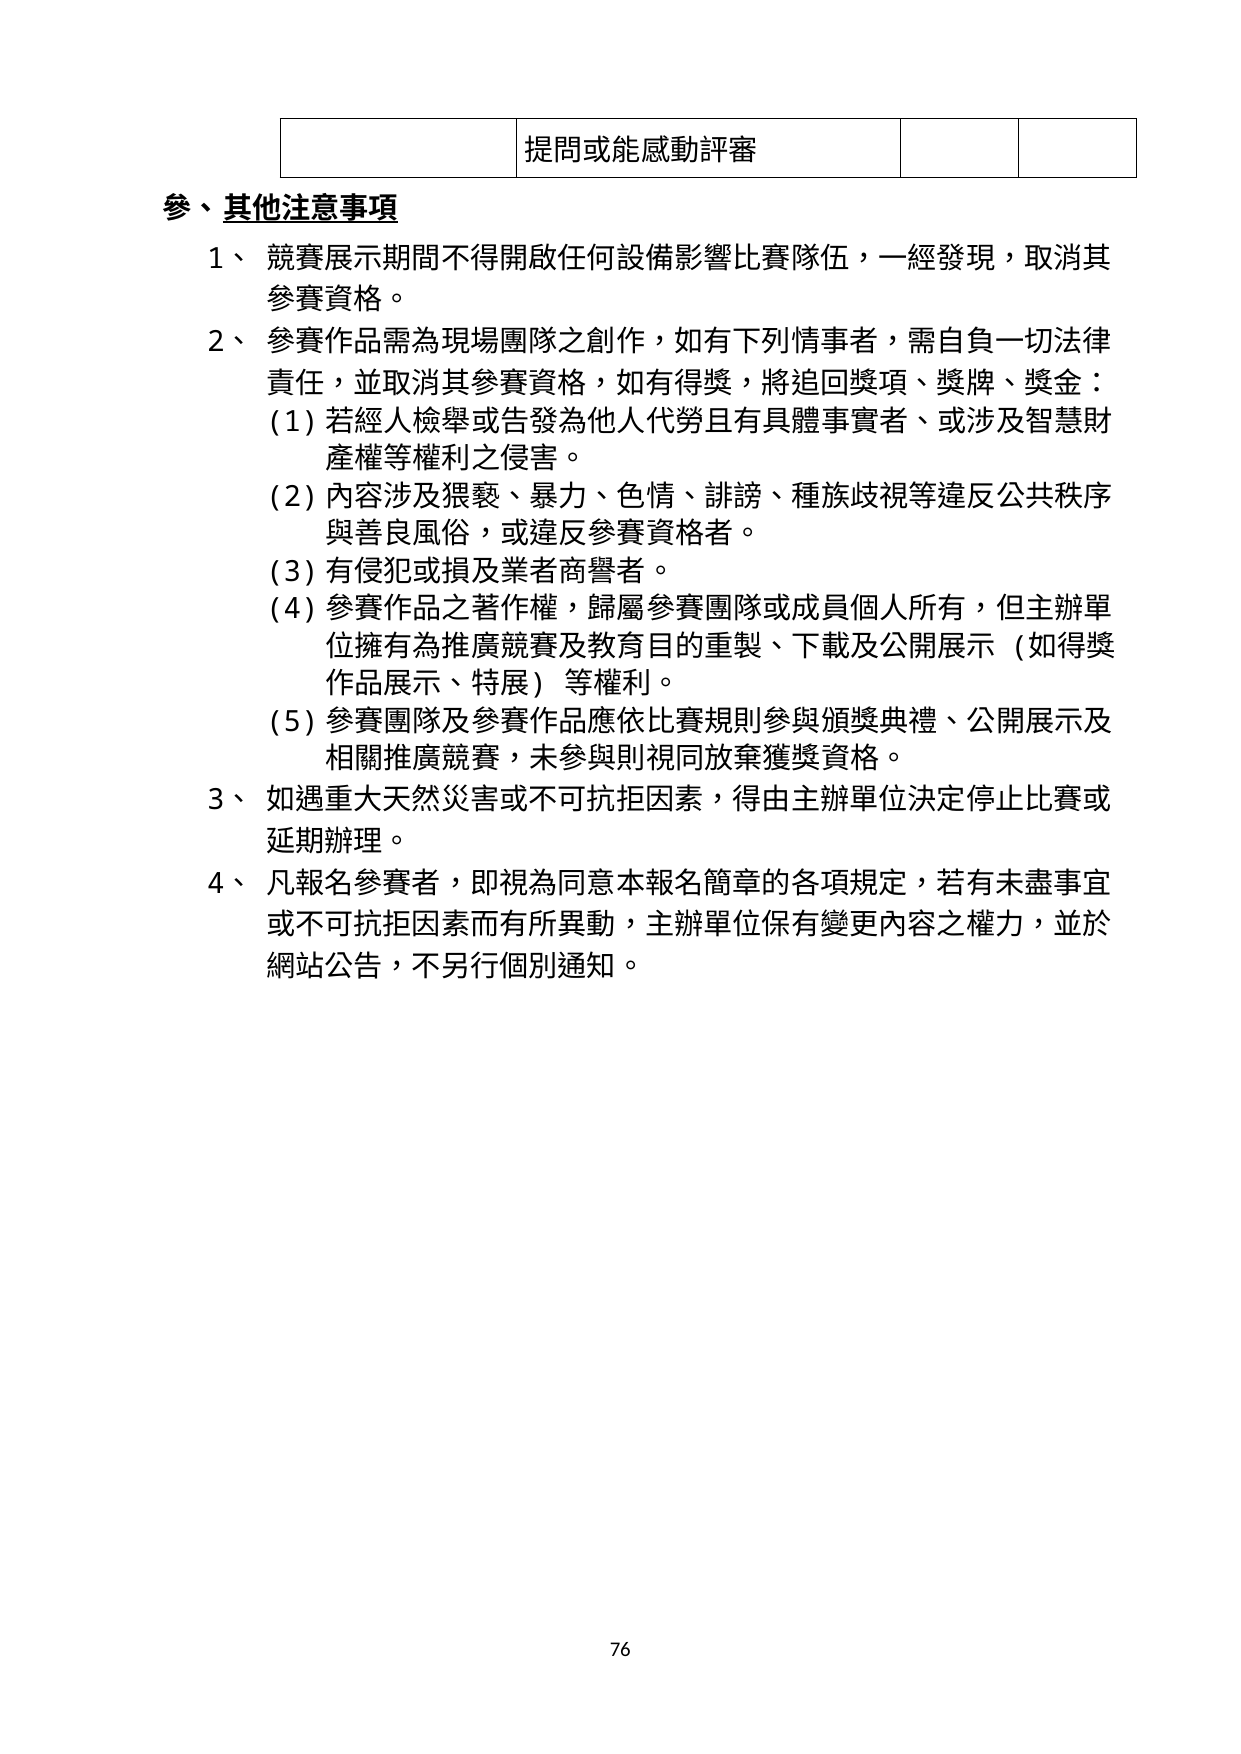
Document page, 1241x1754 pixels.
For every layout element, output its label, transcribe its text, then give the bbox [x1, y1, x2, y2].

table_cell [1019, 119, 1136, 177]
list 參賽作品之著作權，歸屬參賽團隊或成員個人所有，但主辦單位擁有為推廣競賽及教育目的重製、下載及公開展示 (如得獎作品展示、特展) 等權利。 [266, 589, 1122, 701]
table_cell 提問或能感動評審 [517, 119, 900, 177]
list 內容涉及猥褻、暴力、色情、誹謗、種族歧視等違反公共秩序與善良風俗，或違反參賽資格者。 [266, 476, 1122, 551]
list 其他注意事項 [162, 186, 1122, 227]
list 如遇重大天然災害或不可抗拒因素，得由主辦單位決定停止比賽或延期辦理。 [207, 776, 1122, 860]
list 若經人檢舉或告發為他人代勞且有具體事實者、或涉及智慧財產權等權利之侵害。 [266, 401, 1122, 476]
list 參賽作品需為現場團隊之創作，如有下列情事者，需自負一切法律責任，並取消其參賽資格，如有得獎，將追回獎項、獎牌、獎金： [207, 318, 1122, 401]
list 參賽團隊及參賽作品應依比賽規則參與頒獎典禮、公開展示及相關推廣競賽，未參與則視同放棄獲獎資格。 [266, 701, 1122, 776]
list 競賽展示期間不得開啟任何設備影響比賽隊伍，一經發現，取消其參賽資格。 [207, 235, 1122, 318]
list 有侵犯或損及業者商譽者。 [266, 551, 1122, 589]
list 凡報名參賽者，即視為同意本報名簡章的各項規定，若有未盡事宜或不可抗拒因素而有所異動，主辦單位保有變更內容之權力，並於網站公告，不另行個別通知。 [207, 860, 1122, 985]
table_cell [281, 119, 516, 177]
table_cell [901, 119, 1018, 177]
